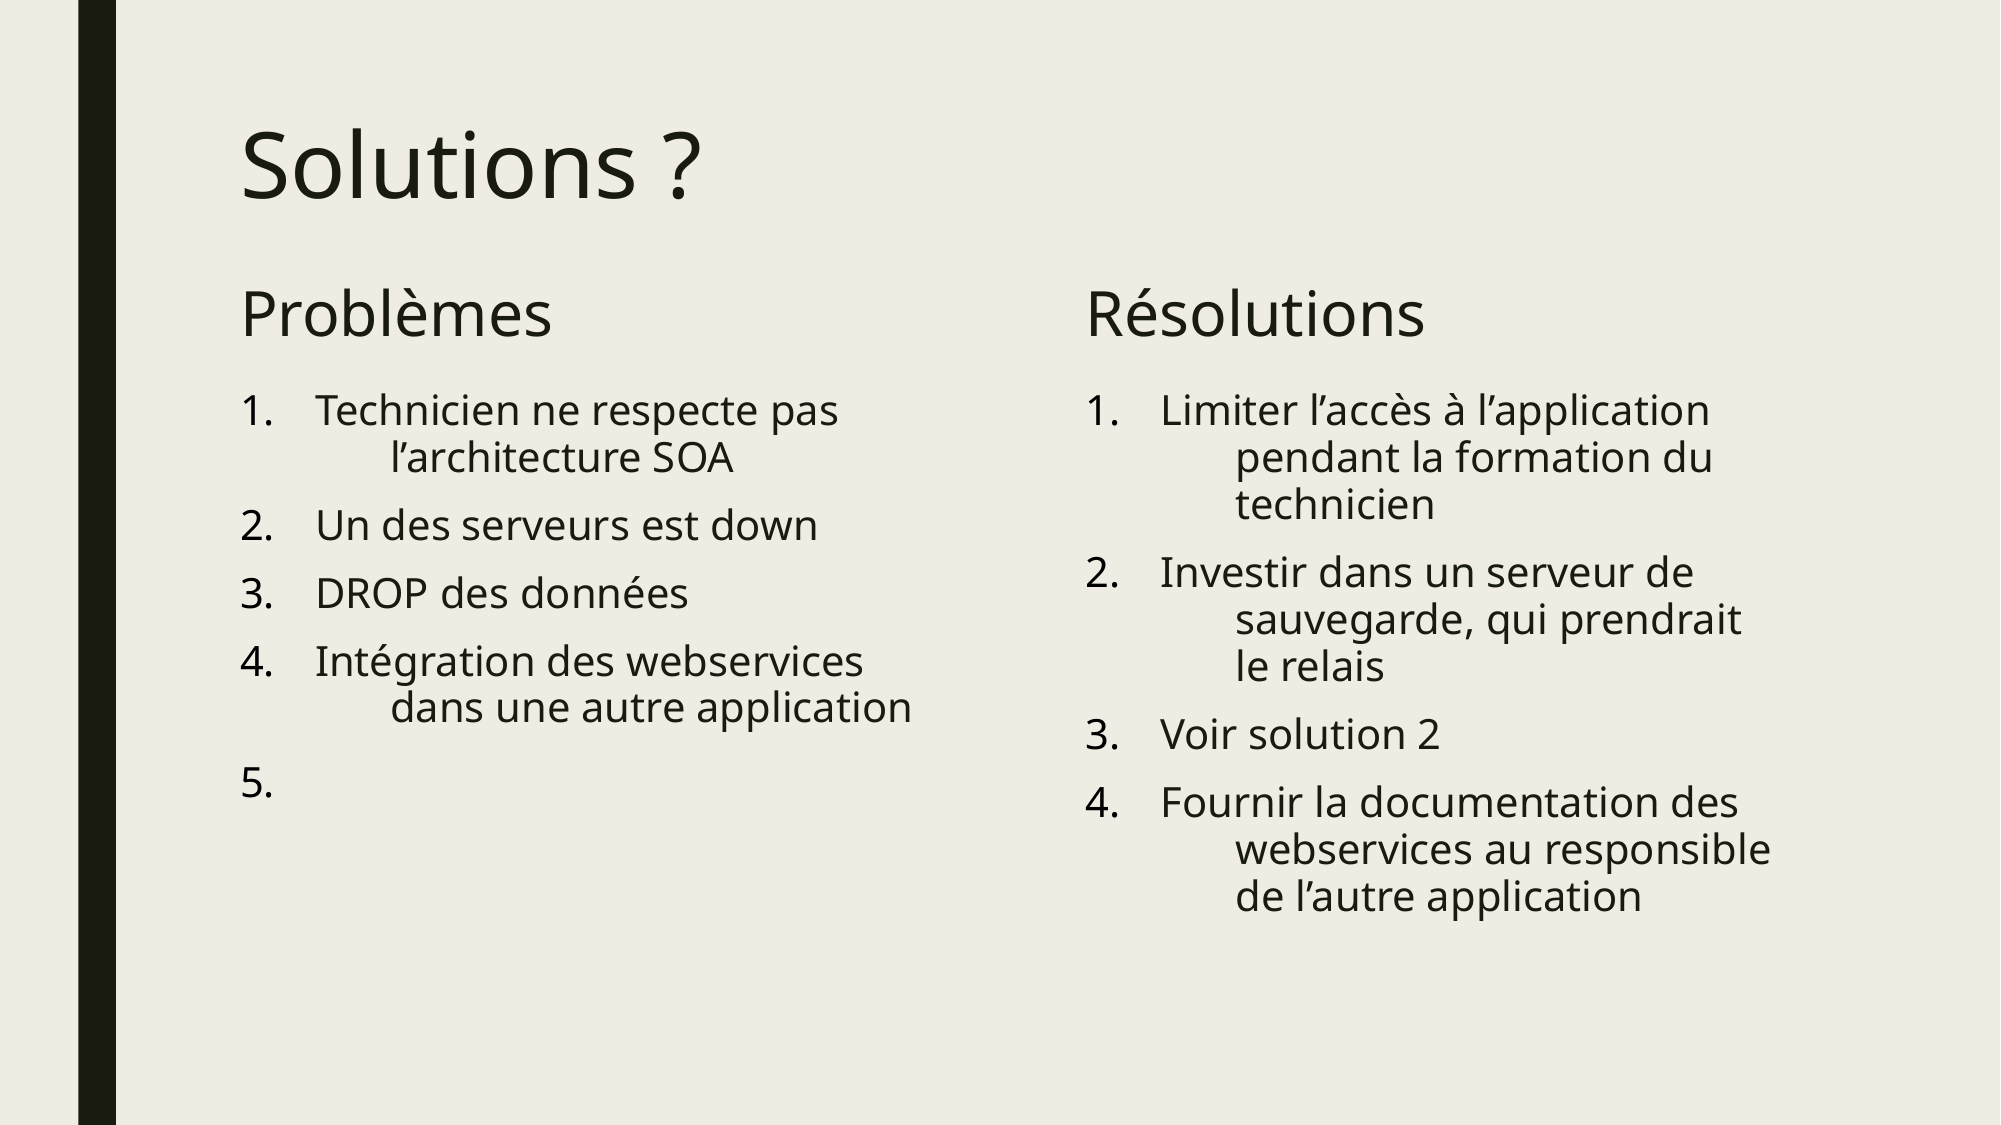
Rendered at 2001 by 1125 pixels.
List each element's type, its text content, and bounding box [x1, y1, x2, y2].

list Technicien ne respecte pas l’architecture SOA Un des serveurs est down DROP des données Intégration des webservices dans une autre application [225, 380, 954, 1053]
list Limiter l’accès à l’application pendant la formation du technicien Investir dans un serveur de sauvegarde, qui prendrait le relais Voir solution 2 Fournir la documentation des webservices au responsible de l’autre application [1070, 380, 1800, 1053]
list Problèmes [225, 221, 954, 357]
list Résolutions [1070, 221, 1800, 357]
title Solutions ? [225, 112, 1801, 246]
